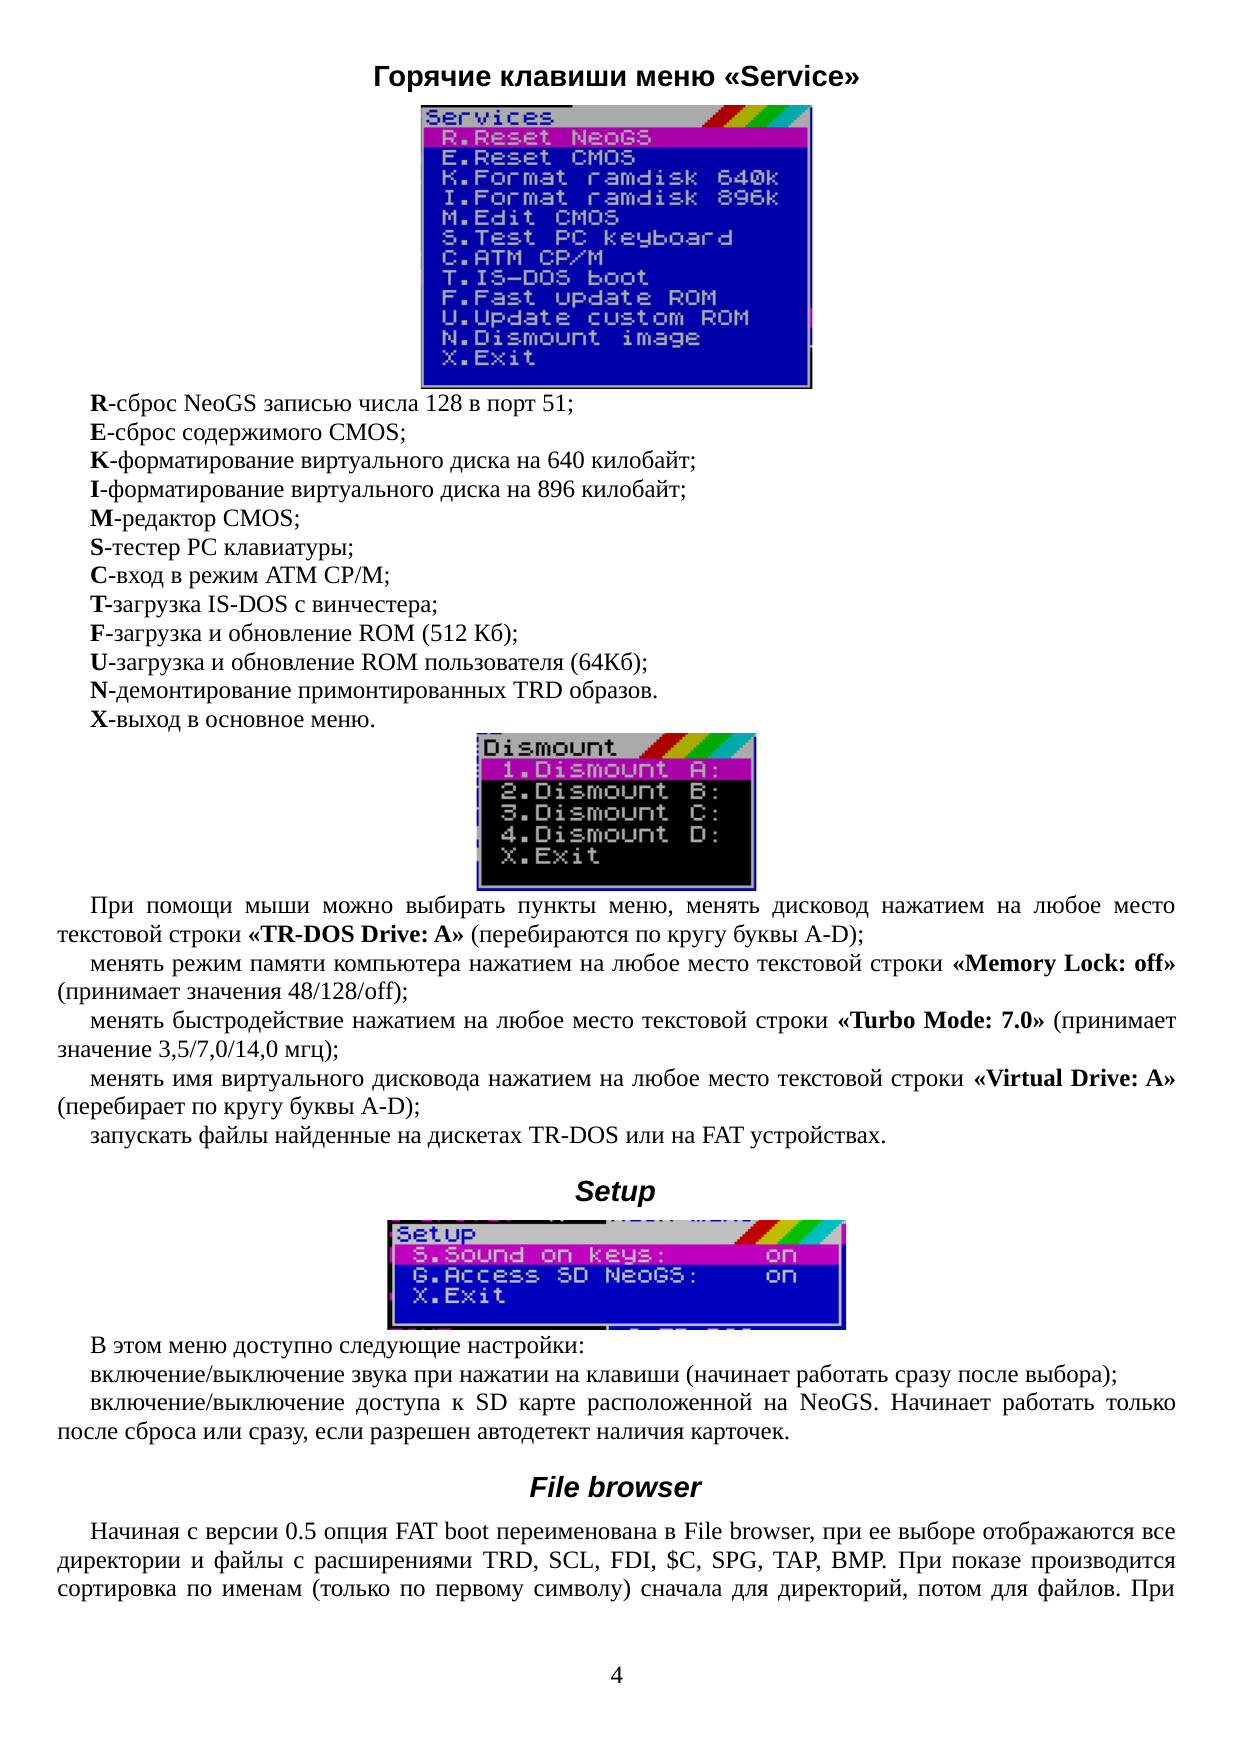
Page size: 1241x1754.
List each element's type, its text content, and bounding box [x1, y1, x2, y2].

text I-форматирование виртуального диска на 896 килобайт; [57, 474, 1176, 503]
text S-тестер PC клавиатуры; [57, 532, 1176, 561]
text T-загрузка IS-DOS с винчестера; [57, 589, 1176, 618]
text F-загрузка и обновление ROM (512 Кб); [57, 618, 1176, 647]
text При помощи мыши можно выбирать пункты меню, менять дисковод нажатием на любое место текстовой строки «TR-DOS Drive: A» (перебираются по кругу буквы A-D); [57, 891, 1176, 948]
text Начиная с версии 0.5 опция FAT boot переименована в File browser, при ее выборе отображаются все директории и файлы с расширениями TRD, SCL, FDI, $C, SPG, TAP, BMP. При показе производится сортировка по именам (только по первому символу) сначала для директорий, потом для файлов. При [57, 1516, 1176, 1602]
picture [476, 733, 757, 891]
text R-сброс NeoGS записью числа 128 в порт 51; [57, 389, 1176, 417]
text менять режим памяти компьютера нажатием на любое место текстовой строки «Memory Lock: off» (принимает значения 48/128/off); [57, 948, 1176, 1005]
text K-форматирование виртуального диска на 640 килобайт; [57, 446, 1176, 474]
text менять имя виртуального дисковода нажатием на любое место текстовой строки «Virtual Drive: A» (перебирает по кругу буквы A-D); [57, 1063, 1176, 1120]
subtitle File browser [57, 1470, 1176, 1503]
text менять быстродействие нажатием на любое место текстовой строки «Turbo Mode: 7.0» (принимает значение 3,5/7,0/14,0 мгц); [57, 1005, 1176, 1063]
text E-сброс содержимого CMOS; [57, 417, 1176, 446]
subtitle Setup [57, 1174, 1176, 1207]
picture [420, 105, 813, 389]
text U-загрузка и обновление ROM пользователя (64Кб); [57, 647, 1176, 676]
text M-редактор CMOS; [57, 503, 1176, 532]
text X-выход в основное меню. [57, 704, 1176, 733]
text включение/выключение доступа к SD карте расположенной на NeoGS. Начинает работать только после сброса или сразу, если разрешен автодетект наличия карточек. [57, 1387, 1176, 1445]
text включение/выключение звука при нажатии на клавиши (начинает работать сразу после выбора); [57, 1359, 1176, 1387]
text В этом меню доступно следующие настройки: [57, 1330, 1176, 1359]
text запускать файлы найденные на дискетах TR-DOS или на FAT устройствах. [57, 1120, 1176, 1149]
text N-демонтирование примонтированных TRD образов. [57, 676, 1176, 704]
picture [387, 1220, 847, 1330]
text C-вход в режим ATM CP/M; [57, 561, 1176, 589]
subtitle Горячие клавиши меню «Service» [57, 59, 1176, 93]
